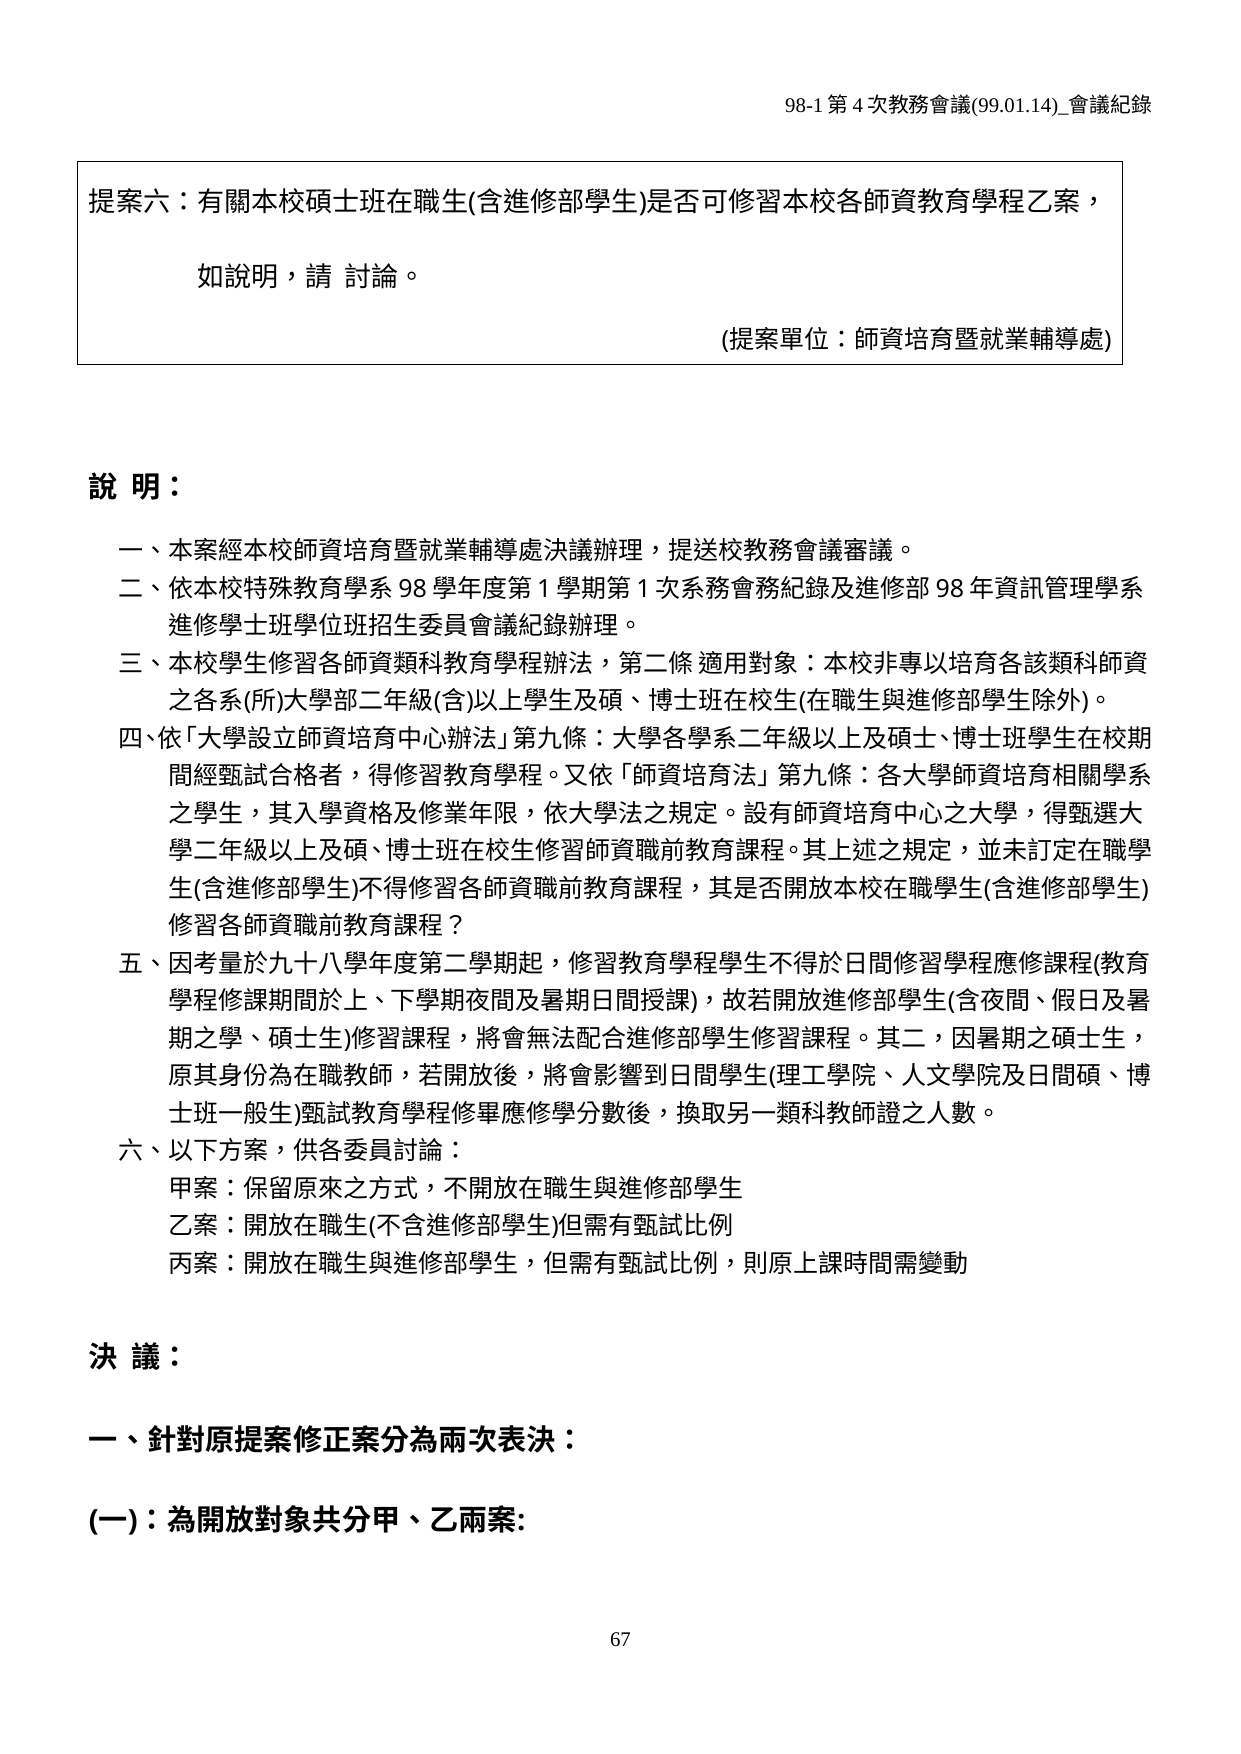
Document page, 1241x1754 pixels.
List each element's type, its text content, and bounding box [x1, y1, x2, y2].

text 一、本案經本校師資培育暨就業輔導處決議辦理，提送校教務會議審議。 [118, 530, 1152, 568]
text 三、本校學生修習各師資類科教育學程辦法，第二條 適用對象：本校非專以培育各該類科師資之各系(所)大學部二年級(含)以上學生及碩、博士班在校生(在職生與進修部學生除外)。 [118, 643, 1152, 718]
text (一)：為開放對象共分甲、乙兩案: [89, 1480, 1152, 1555]
text 說 明： [89, 448, 1152, 523]
text 四、依「大學設立師資培育中心辦法」第九條：大學各學系二年級以上及碩士、博士班學生在校期間經甄試合格者，得修習教育學程。又依「師資培育法」第九條：各大學師資培育相關學系之學生，其入學資格及修業年限，依大學法之規定。設有師資培育中心之大學，得甄選大學二年級以上及碩、博士班在校生修習師資職前教育課程。其上述之規定，並未訂定在職學生(含進修部學生)不得修習各師資職前教育課程，其是否開放本校在職學生(含進修部學生)修習各師資職前教育課程？ [118, 718, 1152, 943]
text 甲案：保留原來之方式，不開放在職生與進修部學生 [118, 1168, 1152, 1205]
text 決 議： [89, 1318, 1152, 1393]
text 二、依本校特殊教育學系98學年度第1學期第1次系務會務紀錄及進修部98年資訊管理學系進修學士班學位班招生委員會議紀錄辦理。 [118, 568, 1152, 643]
text 丙案：開放在職生與進修部學生，但需有甄試比例，則原上課時間需變動 [118, 1243, 1152, 1280]
text 乙案：開放在職生(不含進修部學生)但需有甄試比例 [118, 1205, 1152, 1243]
text 一、針對原提案修正案分為兩次表決： [89, 1400, 1152, 1475]
table_header 提案六：有關本校碩士班在職生(含進修部學生)是否可修習本校各師資教育學程乙案，如說明，請 討論。 (提案單位：師資培育暨就業輔導處) [78, 162, 1122, 364]
text 六、以下方案，供各委員討論： [118, 1130, 1152, 1168]
text 五、因考量於九十八學年度第二學期起，修習教育學程學生不得於日間修習學程應修課程(教育學程修課期間於上、下學期夜間及暑期日間授課)，故若開放進修部學生(含夜間、假日及暑期之學、碩士生)修習課程，將會無法配合進修部學生修習課程。其二，因暑期之碩士生，原其身份為在職教師，若開放後，將會影響到日間學生(理工學院、人文學院及日間碩、博士班一般生)甄試教育學程修畢應修學分數後，換取另一類科教師證之人數。 [118, 943, 1152, 1130]
